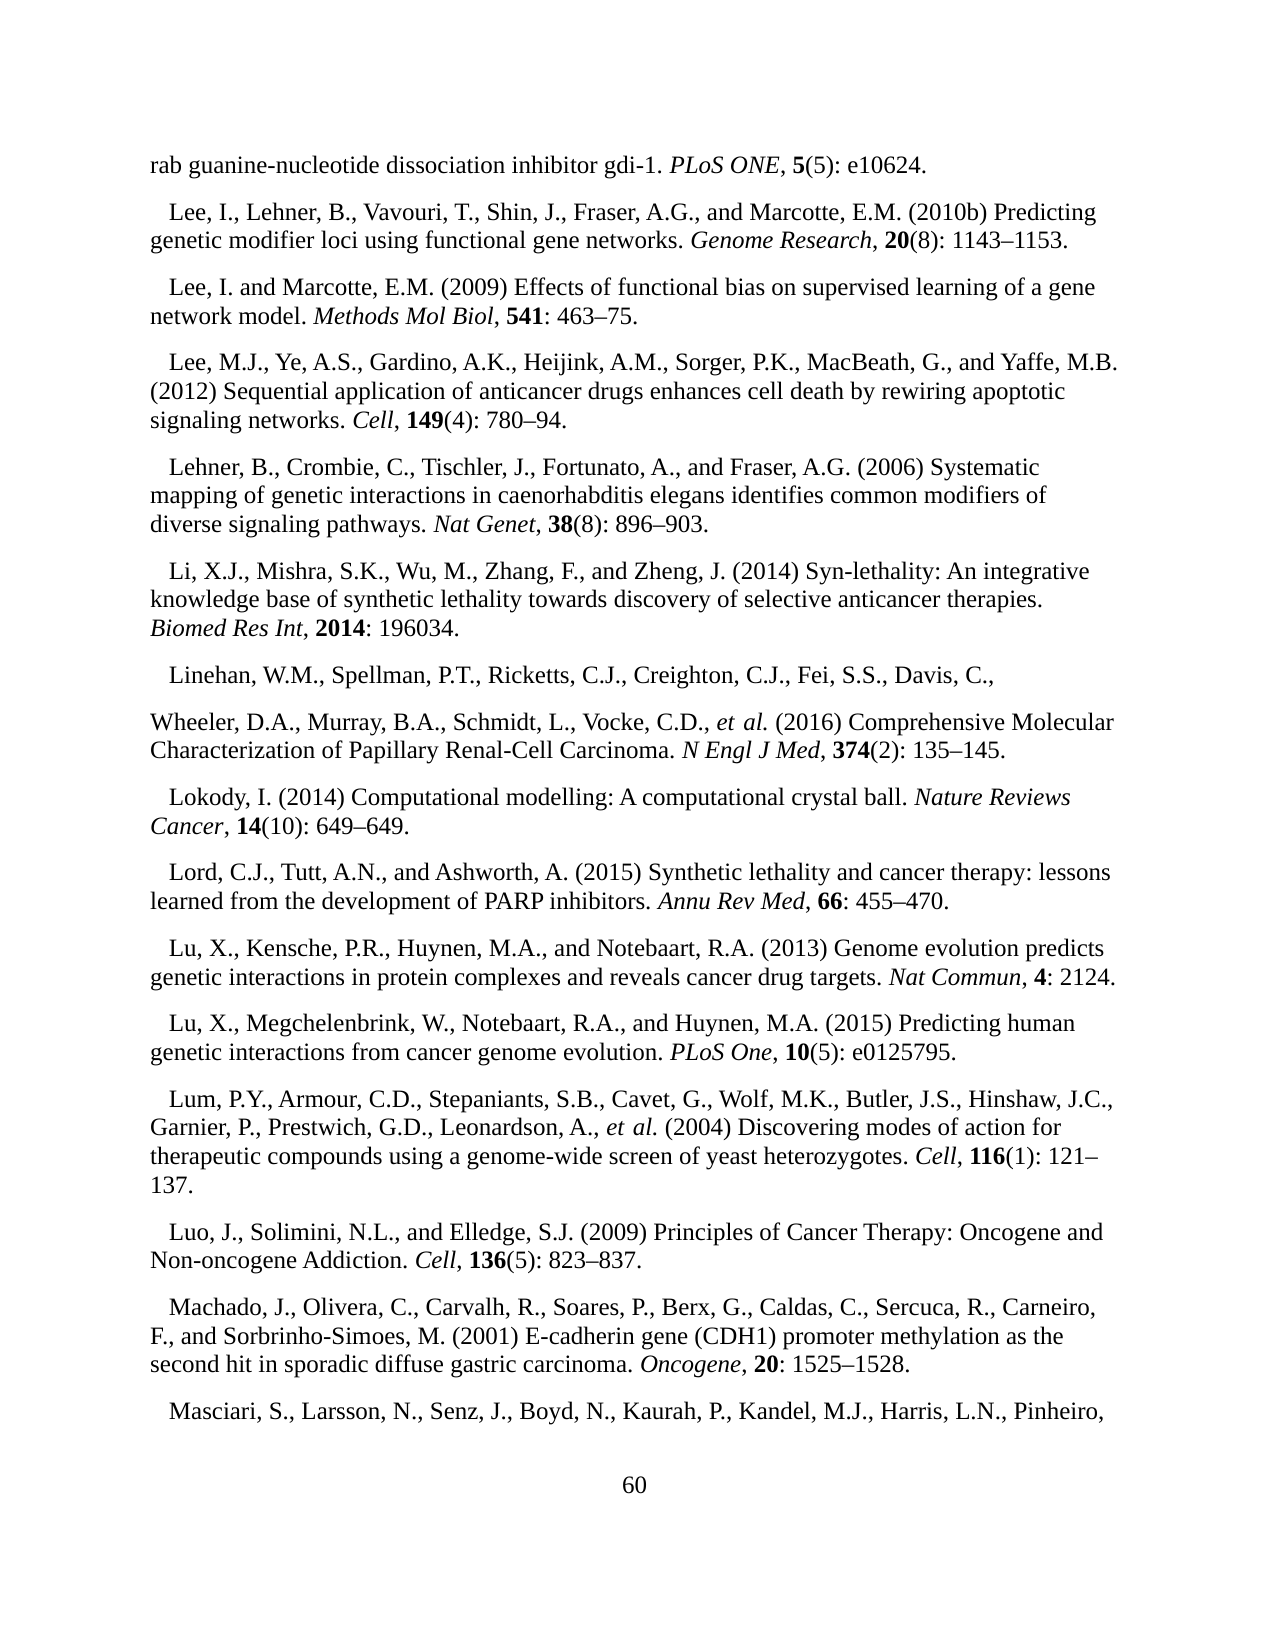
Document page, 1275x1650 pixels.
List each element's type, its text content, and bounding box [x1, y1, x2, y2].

text Lu, X., Kensche, P.R., Huynen, M.A., and Notebaart, R.A. (2013) Genome evolution predicts genetic interactions in protein complexes and reveals cancer drug targets. Nat Commun, 4: 2124. [150, 933, 1125, 990]
text Li, X.J., Mishra, S.K., Wu, M., Zhang, F., and Zheng, J. (2014) Syn-lethality: An integrative knowledge base of synthetic lethality towards discovery of selective anticancer therapies. Biomed Res Int, 2014: 196034. [150, 556, 1125, 642]
text Masciari, S., Larsson, N., Senz, J., Boyd, N., Kaurah, P., Kandel, M.J., Harris, L.N., Pinheiro, [150, 1396, 1125, 1425]
text Lehner, B., Crombie, C., Tischler, J., Fortunato, A., and Fraser, A.G. (2006) Systematic mapping of genetic interactions in caenorhabditis elegans identifies common modifiers of diverse signaling pathways. Nat Genet, 38(8): 896–903. [150, 452, 1125, 538]
text Lum, P.Y., Armour, C.D., Stepaniants, S.B., Cavet, G., Wolf, M.K., Butler, J.S., Hinshaw, J.C., Garnier, P., Prestwich, G.D., Leonardson, A., et al. (2004) Discovering modes of action for therapeutic compounds using a genome-wide screen of yeast heterozygotes. Cell, 116(1): 121–137. [150, 1084, 1125, 1199]
text Lokody, I. (2014) Computational modelling: A computational crystal ball. Nature Reviews Cancer, 14(10): 649–649. [150, 782, 1125, 839]
text Lee, I. and Marcotte, E.M. (2009) Effects of functional bias on supervised learning of a gene network model. Methods Mol Biol, 541: 463–75. [150, 272, 1125, 329]
text Luo, J., Solimini, N.L., and Elledge, S.J. (2009) Principles of Cancer Therapy: Oncogene and Non-oncogene Addiction. Cell, 136(5): 823–837. [150, 1217, 1125, 1274]
text Machado, J., Olivera, C., Carvalh, R., Soares, P., Berx, G., Caldas, C., Sercuca, R., Carneiro, F., and Sorbrinho-Simoes, M. (2001) E-cadherin gene (CDH1) promoter methylation as the second hit in sporadic diffuse gastric carcinoma. Oncogene, 20: 1525–1528. [150, 1292, 1125, 1378]
text rab guanine-nucleotide dissociation inhibitor gdi-1. PLoS ONE, 5(5): e10624. [150, 150, 1125, 179]
text Lord, C.J., Tutt, A.N., and Ashworth, A. (2015) Synthetic lethality and cancer therapy: lessons learned from the development of PARP inhibitors. Annu Rev Med, 66: 455–470. [150, 857, 1125, 915]
text Wheeler, D.A., Murray, B.A., Schmidt, L., Vocke, C.D., et al. (2016) Comprehensive Molecular Characterization of Papillary Renal-Cell Carcinoma. N Engl J Med, 374(2): 135–145. [150, 707, 1125, 764]
text Lee, M.J., Ye, A.S., Gardino, A.K., Heijink, A.M., Sorger, P.K., MacBeath, G., and Yaffe, M.B. (2012) Sequential application of anticancer drugs enhances cell death by rewiring apoptotic signaling networks. Cell, 149(4): 780–94. [150, 347, 1125, 434]
text Lu, X., Megchelenbrink, W., Notebaart, R.A., and Huynen, M.A. (2015) Predicting human genetic interactions from cancer genome evolution. PLoS One, 10(5): e0125795. [150, 1008, 1125, 1066]
text Linehan, W.M., Spellman, P.T., Ricketts, C.J., Creighton, C.J., Fei, S.S., Davis, C., [150, 660, 1125, 689]
text Lee, I., Lehner, B., Vavouri, T., Shin, J., Fraser, A.G., and Marcotte, E.M. (2010b) Predicting genetic modifier loci using functional gene networks. Genome Research, 20(8): 1143–1153. [150, 197, 1125, 254]
